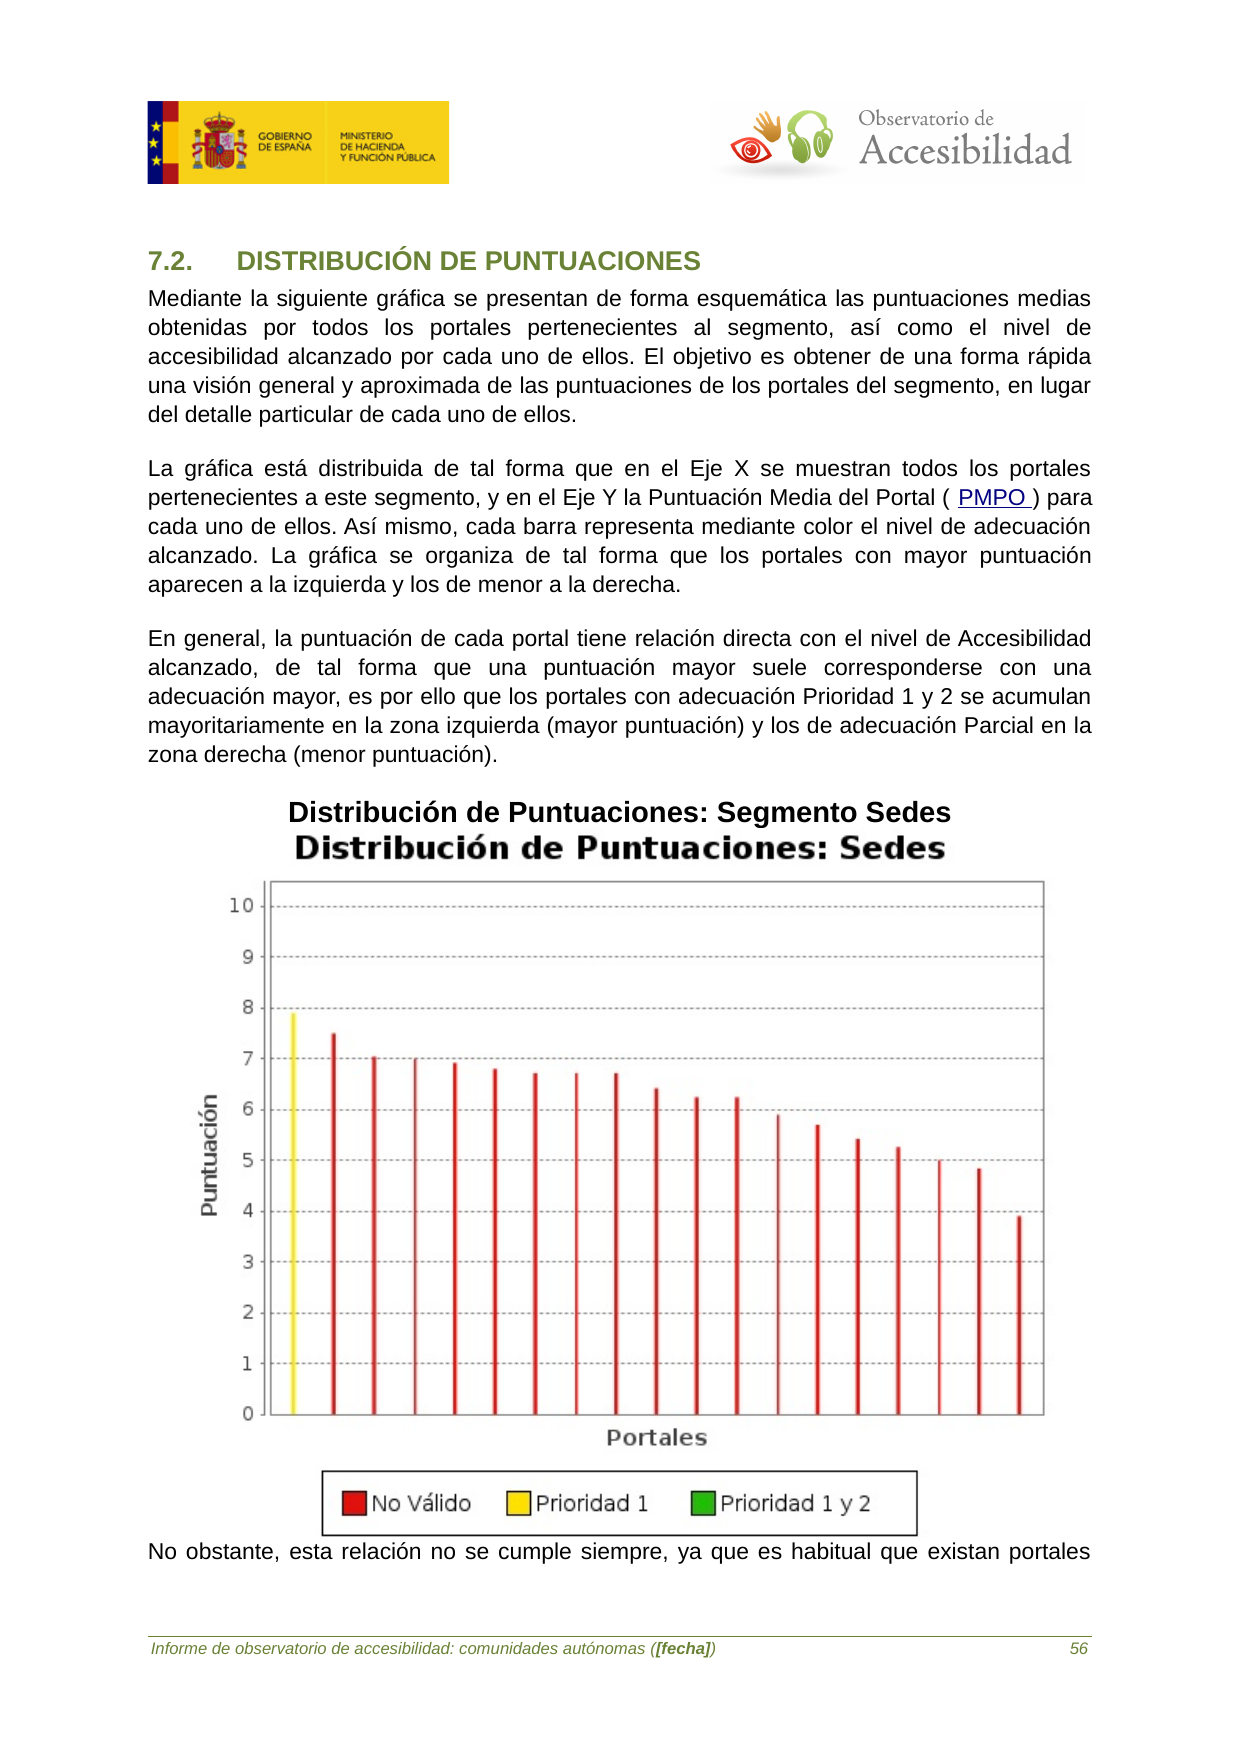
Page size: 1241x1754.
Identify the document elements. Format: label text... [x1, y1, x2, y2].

text Distribución de Puntuaciones: Segmento Sedes [148, 795, 1092, 828]
text En general, la puntuación de cada portal tiene relación directa con el nivel de Accesibilidad alcanzado, de tal forma que una puntuación mayor suele corresponderse con una adecuación mayor, es por ello que los portales con adecuación Prioridad 1 y 2 se acumulan mayoritariamente en la zona izquierda (mayor puntuación) y los de adecuación Parcial en la zona derecha (menor puntuación). [148, 625, 1092, 767]
picture [178, 828, 1062, 1538]
subtitle Distribución de puntuaciones [148, 245, 1092, 276]
text Mediante la siguiente gráfica se presentan de forma esquemática las puntuaciones medias obtenidas por todos los portales pertenecientes al segmento, así como el nivel de accesibilidad alcanzado por cada uno de ellos. El objetivo es obtener de una forma rápida una visión general y aproximada de las puntuaciones de los portales del segmento, en lugar del detalle particular de cada uno de ellos. [148, 285, 1092, 427]
text La gráfica está distribuida de tal forma que en el Eje X se muestran todos los portales pertenecientes a este segmento, y en el Eje Y la Puntuación Media del Portal ( PMPO ) para cada uno de ellos. Así mismo, cada barra representa mediante color el nivel de adecuación alcanzado. La gráfica se organiza de tal forma que los portales con mayor puntuación aparecen a la izquierda y los de menor a la derecha. [148, 455, 1092, 597]
text No obstante, esta relación no se cumple siempre, ya que es habitual que existan portales [148, 1538, 1092, 1564]
picture [147, 101, 450, 184]
picture [710, 101, 1086, 184]
